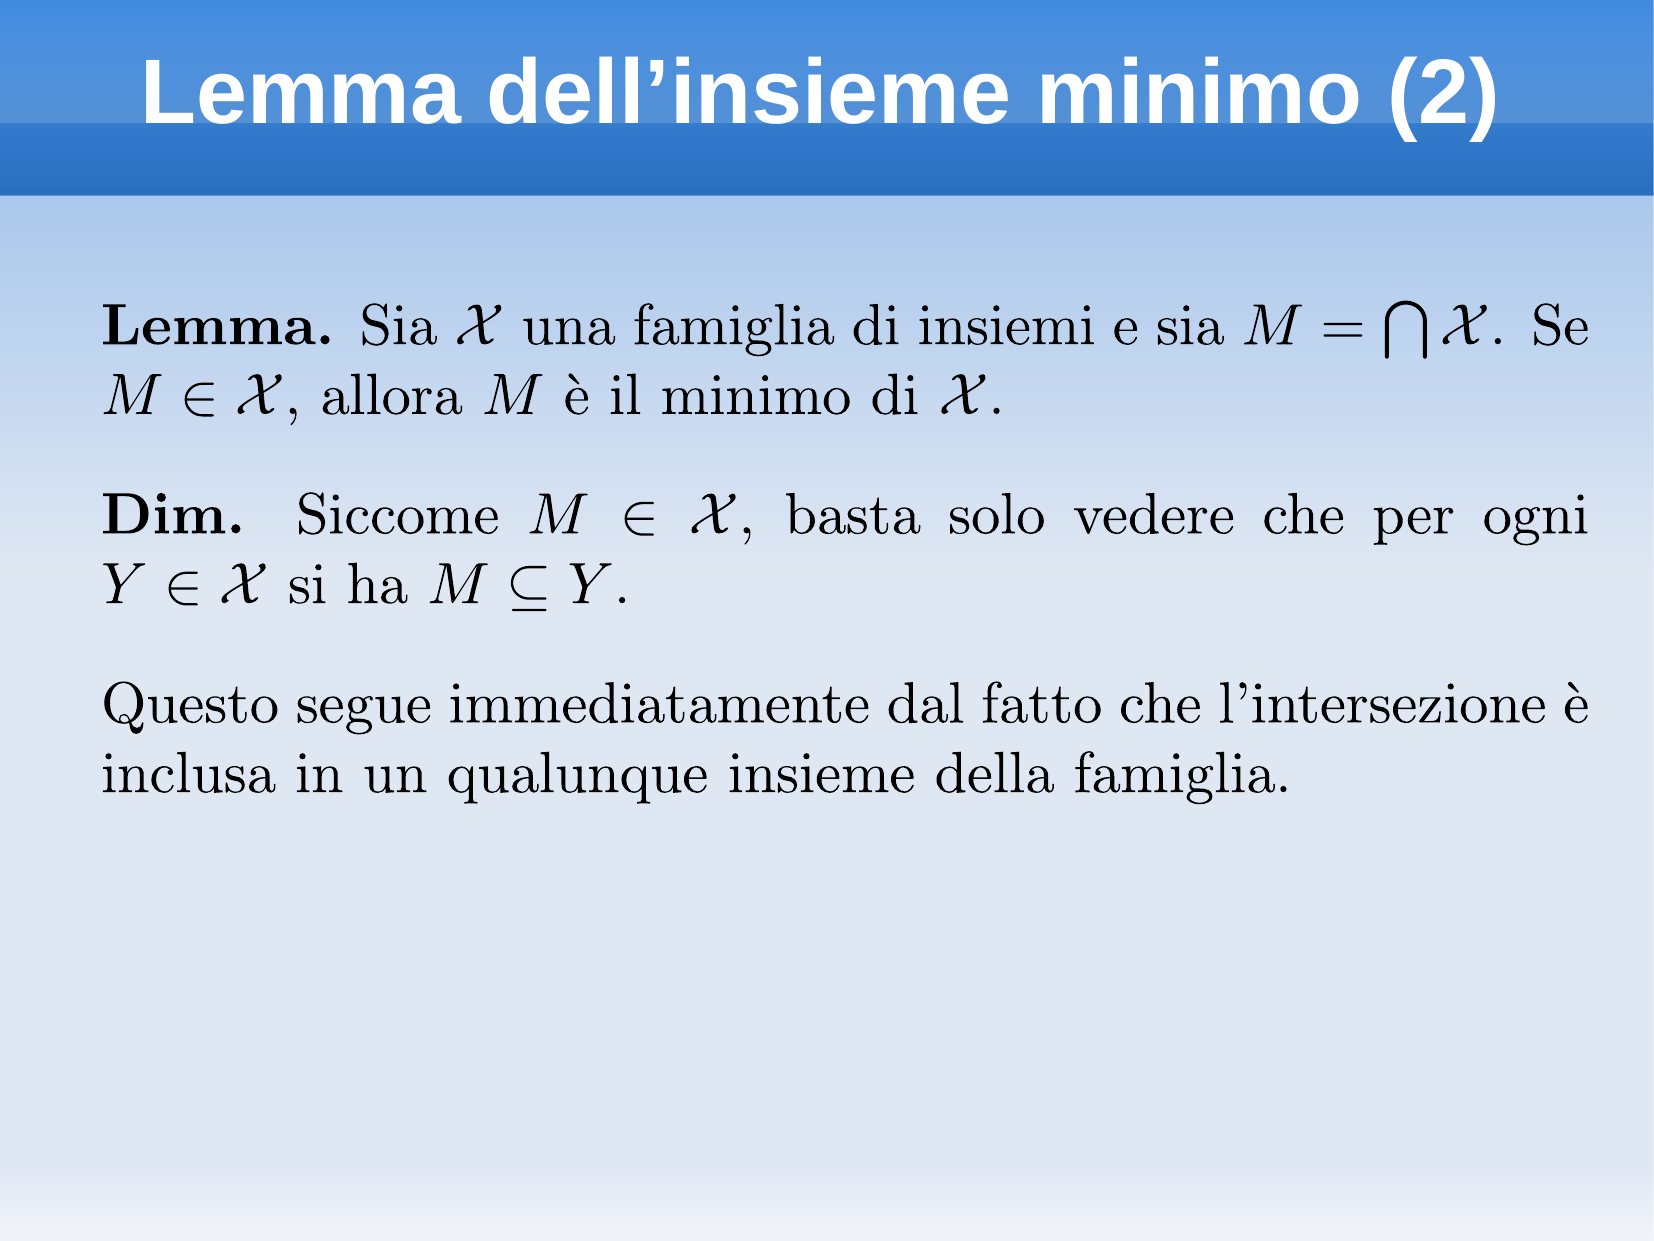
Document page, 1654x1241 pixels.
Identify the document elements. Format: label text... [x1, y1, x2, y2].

title Lemma dell’insieme minimo (2) [76, 0, 1565, 196]
picture [0, 0, 1654, 1241]
text_box [100, 300, 1591, 805]
